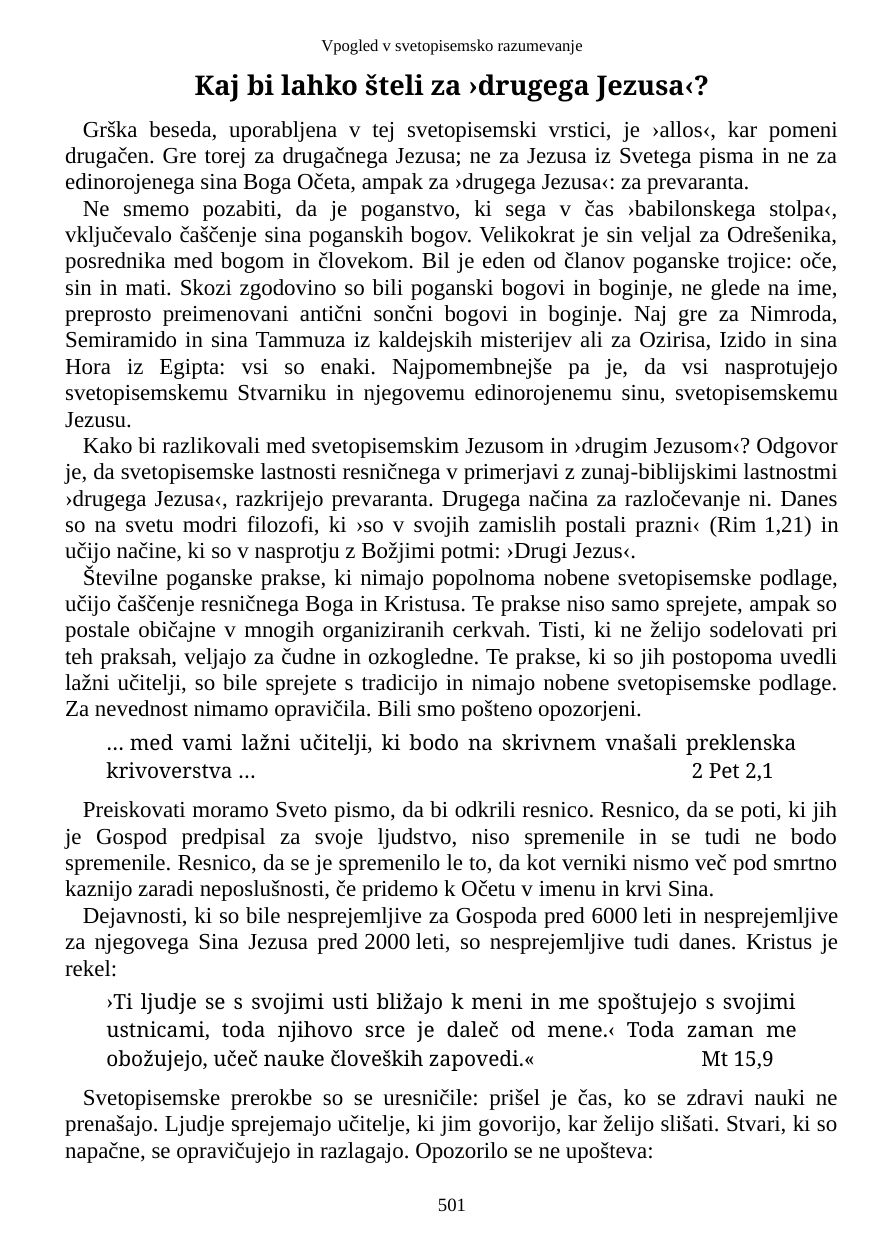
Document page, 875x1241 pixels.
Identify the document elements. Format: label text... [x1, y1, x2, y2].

subtitle Kaj bi lahko šteli za ›drugega Jezusa‹? [65, 66, 839, 103]
text Številne poganske prakse, ki nimajo popolnoma nobene svetopisemske podlage, učijo čaščenje resničnega Boga in Kristusa. Te prakse niso samo sprejete, ampak so postale običajne v mnogih organiziranih cerkvah. Tisti, ki ne želijo sodelovati pri teh praksah, veljajo za čudne in ozkogledne. Te prakse, ki so jih postopoma uvedli lažni učitelji, so bile sprejete s tradicijo in nimajo nobene svetopisemske podlage. Za nevednost nimamo opravičila. Bili smo pošteno opozorjeni. [65, 564, 839, 722]
text Preiskovati moramo Sveto pismo, da bi odkrili resnico. Resnico, da se poti, ki jih je Gospod predpisal za svoje ljudstvo, niso spremenile in se tudi ne bodo spremenile. Resnico, da se je spremenilo le to, da kot verniki nismo več pod smrtno kaznijo zaradi neposlušnosti, če pridemo k Očetu v imenu in krvi Sina. [65, 796, 839, 902]
text ›Ti ljudje se s svojimi usti bližajo k meni in me spoštujejo s svojimi ustnicami, toda njihovo srce je daleč od mene.‹ Toda zaman me obožujejo, učeč nauke človeških zapovedi.« Mt 15,9 [106, 987, 797, 1072]
text Ne smemo pozabiti, da je poganstvo, ki sega v čas ›babilonskega stolpa‹, vključevalo čaščenje sina poganskih bogov. Velikokrat je sin veljal za Odrešenika, posrednika med bogom in človekom. Bil je eden od članov poganske trojice: oče, sin in mati. Skozi zgodovino so bili poganski bogovi in boginje, ne glede na ime, preprosto preimenovani antični sončni bogovi in boginje. Naj gre za Nimroda, Semiramido in sina Tammuza iz kaldejskih misterijev ali za Ozirisa, Izido in sina Hora iz Egipta: vsi so enaki. Najpomembnejše pa je, da vsi nasprotujejo svetopisemskemu Stvarniku in njegovemu edinorojenemu sinu, svetopisemskemu Jezusu. [65, 195, 839, 432]
text Kako bi razlikovali med svetopisemskim Jezusom in ›drugim Jezusom‹? Odgovor je, da svetopisemske lastnosti resničnega v primerjavi z zunaj-biblijskimi lastnostmi ›drugega Jezusa‹, razkrijejo prevaranta. Drugega načina za razločevanje ni. Danes so na svetu modri filozofi, ki ›so v svojih zamislih postali prazni‹ (Rim 1,21) in učijo načine, ki so v nasprotju z Božjimi potmi: ›Drugi Jezus‹. [65, 432, 839, 564]
text … med vami lažni učitelji, ki bodo na skrivnem vnašali preklenska krivoverstva … 2 Pet 2,1 [106, 728, 797, 785]
text Grška beseda, uporabljena v tej svetopisemski vrstici, je ›allos‹, kar pomeni drugačen. Gre torej za drugačnega Jezusa; ne za Jezusa iz Svetega pisma in ne za edinorojenega sina Boga Očeta, ampak za ›drugega Jezusa‹: za prevaranta. [65, 116, 839, 195]
text Dejavnosti, ki so bile nesprejemljive za Gospoda pred 6000 leti in nesprejemljive za njegovega Sina Jezusa pred 2000 leti, so nesprejemljive tudi danes. Kristus je rekel: [65, 902, 839, 981]
text Svetopisemske prerokbe so se uresničile: prišel je čas, ko se zdravi nauki ne prenašajo. Ljudje sprejemajo učitelje, ki jim govorijo, kar želijo slišati. Stvari, ki so napačne, se opravičujejo in razlagajo. Opozorilo se ne upošteva: [65, 1084, 839, 1163]
